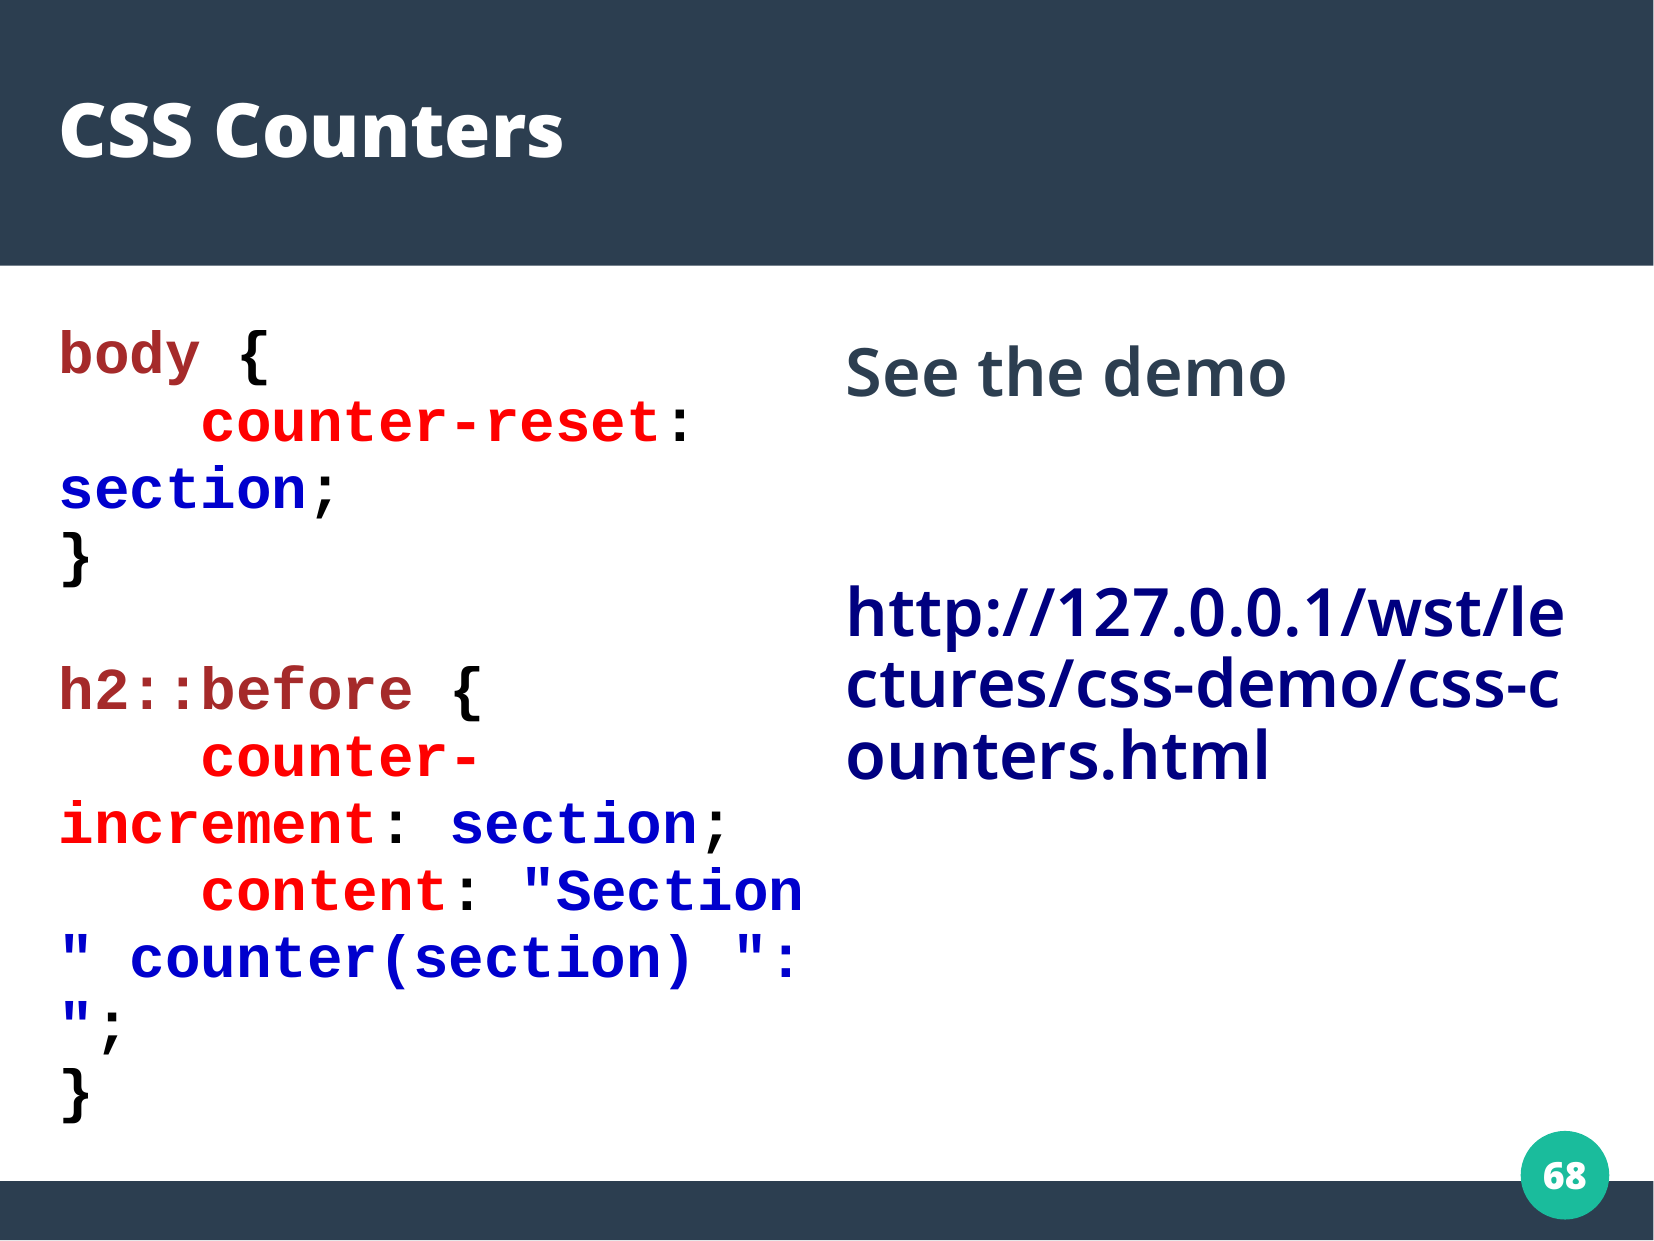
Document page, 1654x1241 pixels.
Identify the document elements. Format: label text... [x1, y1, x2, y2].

list See the demo http://127.0.0.1/wst/lectures/css-demo/css-counters.html [845, 324, 1596, 1152]
list body { counter-reset: section; } h2::before { counter-increment: section; content: "Section " counter(section) ": "; } [59, 324, 809, 1152]
title CSS Counters [59, 49, 1595, 207]
